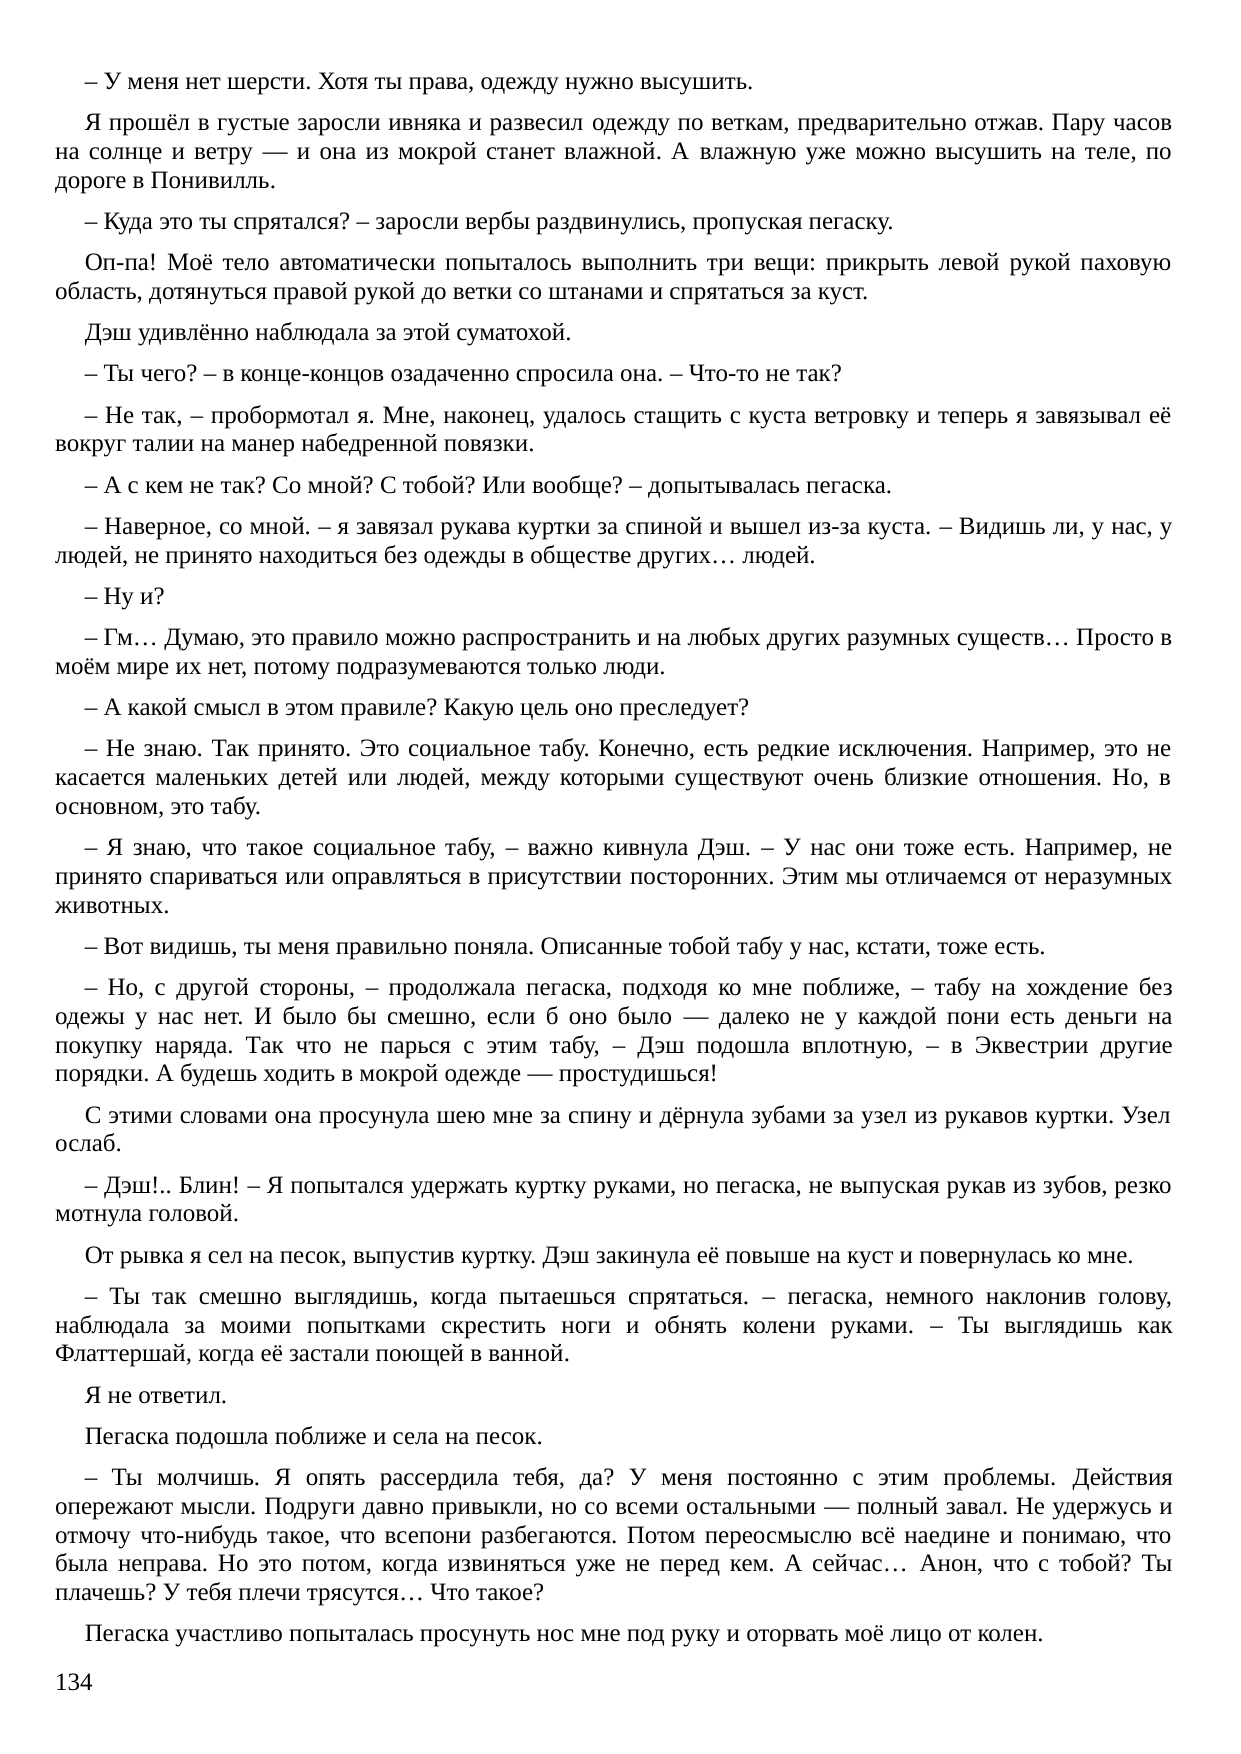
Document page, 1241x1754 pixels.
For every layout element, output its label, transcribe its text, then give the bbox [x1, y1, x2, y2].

text – Дэш!.. Блин! – Я попытался удержать куртку руками, но пегаска, не выпуская рукав из зубов, резко мотнула головой. [55, 1170, 1173, 1227]
text С этими словами она просунула шею мне за спину и дёрнула зубами за узел из рукавов куртки. Узел ослаб. [55, 1100, 1173, 1157]
text Дэш удивлённо наблюдала за этой суматохой. [55, 317, 1173, 346]
text – Гм… Думаю, это правило можно распространить и на любых других разумных существ… Просто в моём мире их нет, потому подразумеваются только люди. [55, 622, 1173, 680]
text – У меня нет шерсти. Хотя ты права, одежду нужно высушить. [55, 66, 1173, 95]
text Пегаска подошла поближе и села на песок. [55, 1421, 1173, 1450]
text – А какой смысл в этом правиле? Какую цель оно преследует? [55, 692, 1173, 721]
text – Ну и? [55, 581, 1173, 610]
text – Не так, – пробормотал я. Мне, наконец, удалось стащить с куста ветровку и теперь я завязывал её вокруг талии на манер набедренной повязки. [55, 400, 1173, 457]
text – А с кем не так? Со мной? С тобой? Или вообще? – допытывалась пегаска. [55, 470, 1173, 498]
text – Я знаю, что такое социальное табу, – важно кивнула Дэш. – У нас они тоже есть. Например, не принято спариваться или оправляться в присутствии посторонних. Этим мы отличаемся от неразумных животных. [55, 832, 1173, 918]
text От рывка я сел на песок, выпустив куртку. Дэш закинула её повыше на куст и повернулась ко мне. [55, 1240, 1173, 1268]
text – Ты чего? – в конце-концов озадаченно спросила она. – Что-то не так? [55, 358, 1173, 387]
text – Но, с другой стороны, – продолжала пегаска, подходя ко мне поближе, – табу на хождение без одежы у нас нет. И было бы смешно, если б оно было — далеко не у каждой пони есть деньги на покупку наряда. Так что не парься с этим табу, – Дэш подошла вплотную, – в Эквестрии другие порядки. А будешь ходить в мокрой одежде — простудишься! [55, 972, 1173, 1087]
text Оп-па! Моё тело автоматически попыталось выполнить три вещи: прикрыть левой рукой паховую область, дотянуться правой рукой до ветки со штанами и спрятаться за куст. [55, 247, 1173, 305]
text – Вот видишь, ты меня правильно поняла. Описанные тобой табу у нас, кстати, тоже есть. [55, 931, 1173, 960]
text Я прошёл в густые заросли ивняка и развесил одежду по веткам, предварительно отжав. Пару часов на солнце и ветру — и она из мокрой станет влажной. А влажную уже можно высушить на теле, по дороге в Понивилль. [55, 107, 1173, 193]
text Я не ответил. [55, 1380, 1173, 1408]
text – Ты молчишь. Я опять рассердила тебя, да? У меня постоянно с этим проблемы. Действия опережают мысли. Подруги давно привыкли, но со всеми остальными — полный завал. Не удержусь и отмочу что-нибудь такое, что всепони разбегаются. Потом переосмыслю всё наедине и понимаю, что была неправа. Но это потом, когда извиняться уже не перед кем. А сейчас… Анон, что с тобой? Ты плачешь? У тебя плечи трясутся… Что такое? [55, 1462, 1173, 1606]
text Пегаска участливо попыталась просунуть нос мне под руку и оторвать моё лицо от колен. [55, 1618, 1173, 1647]
text – Не знаю. Так принято. Это социальное табу. Конечно, есть редкие исключения. Например, это не касается маленьких детей или людей, между которыми существуют очень близкие отношения. Но, в основном, это табу. [55, 733, 1173, 820]
text – Наверное, со мной. – я завязал рукава куртки за спиной и вышел из-за куста. – Видишь ли, у нас, у людей, не принято находиться без одежды в обществе других… людей. [55, 511, 1173, 568]
text – Куда это ты спрятался? – заросли вербы раздвинулись, пропуская пегаску. [55, 206, 1173, 235]
text – Ты так смешно выглядишь, когда пытаешься спрятаться. – пегаска, немного наклонив голову, наблюдала за моими попытками скрестить ноги и обнять колени руками. – Ты выглядишь как Флаттершай, когда её застали поющей в ванной. [55, 1281, 1173, 1367]
